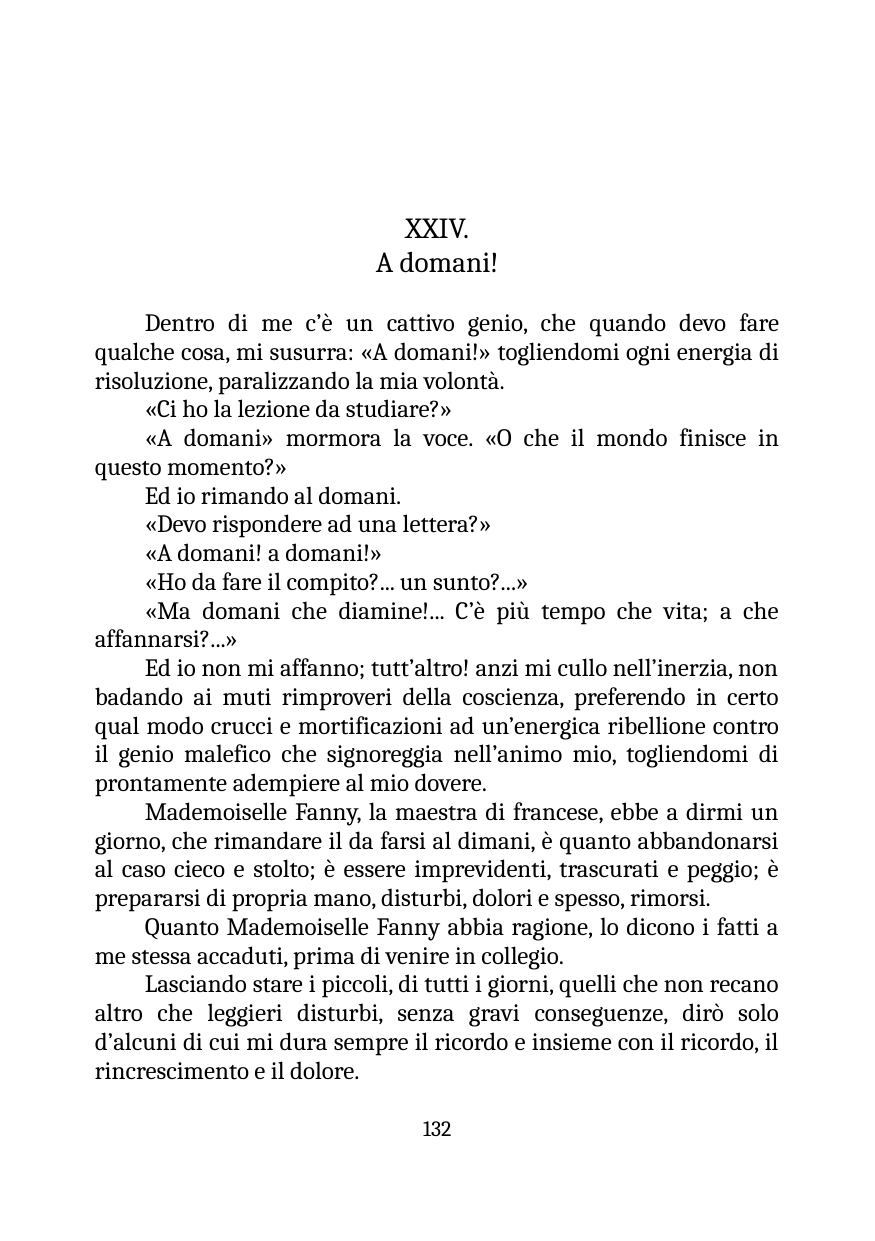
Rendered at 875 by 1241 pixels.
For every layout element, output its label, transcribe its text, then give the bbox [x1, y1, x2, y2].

text «A domani» mormora la voce. «O che il mondo finisce in questo momento?» [94, 424, 779, 482]
text «Devo rispondere ad una lettera?» [94, 510, 779, 539]
text «A domani! a domani!» [94, 539, 779, 568]
text Dentro di me c’è un cattivo genio, che quando devo fare qualche cosa, mi susurra: «A domani!» togliendomi ogni energia di risoluzione, paralizzando la mia volontà. [94, 309, 779, 395]
text Quanto Mademoiselle Fanny abbia ragione, lo dicono i fatti a me stessa accaduti, prima di venire in collegio. [94, 913, 779, 970]
text Ed io non mi affanno; tutt’altro! anzi mi cullo nell’inerzia, non badando ai muti rimproveri della coscienza, preferendo in certo qual modo crucci e mortificazioni ad un’energica ribellione contro il genio malefico che signoreggia nell’animo mio, togliendomi di prontamente adempiere al mio dovere. [94, 654, 779, 798]
text Mademoiselle Fanny, la maestra di francese, ebbe a dirmi un giorno, che rimandare il da farsi al dimani, è quanto abbandonarsi al caso cieco e stolto; è essere imprevidenti, trascurati e peggio; è prepararsi di propria mano, disturbi, dolori e spesso, rimorsi. [94, 798, 779, 913]
subtitle XXIV. A domani! [94, 213, 779, 280]
text «Ma domani che diamine!... C’è più tempo che vita; a che affannarsi?...» [94, 597, 779, 654]
text «Ci ho la lezione da studiare?» [94, 395, 779, 424]
text «Ho da fare il compito?... un sunto?...» [94, 568, 779, 597]
text Lasciando stare i piccoli, di tutti i giorni, quelli che non recano altro che leggieri disturbi, senza gravi conseguenze, dirò solo d’alcuni di cui mi dura sempre il ricordo e insieme con il ricordo, il rincrescimento e il dolore. [94, 970, 779, 1085]
text Ed io rimando al domani. [94, 482, 779, 510]
